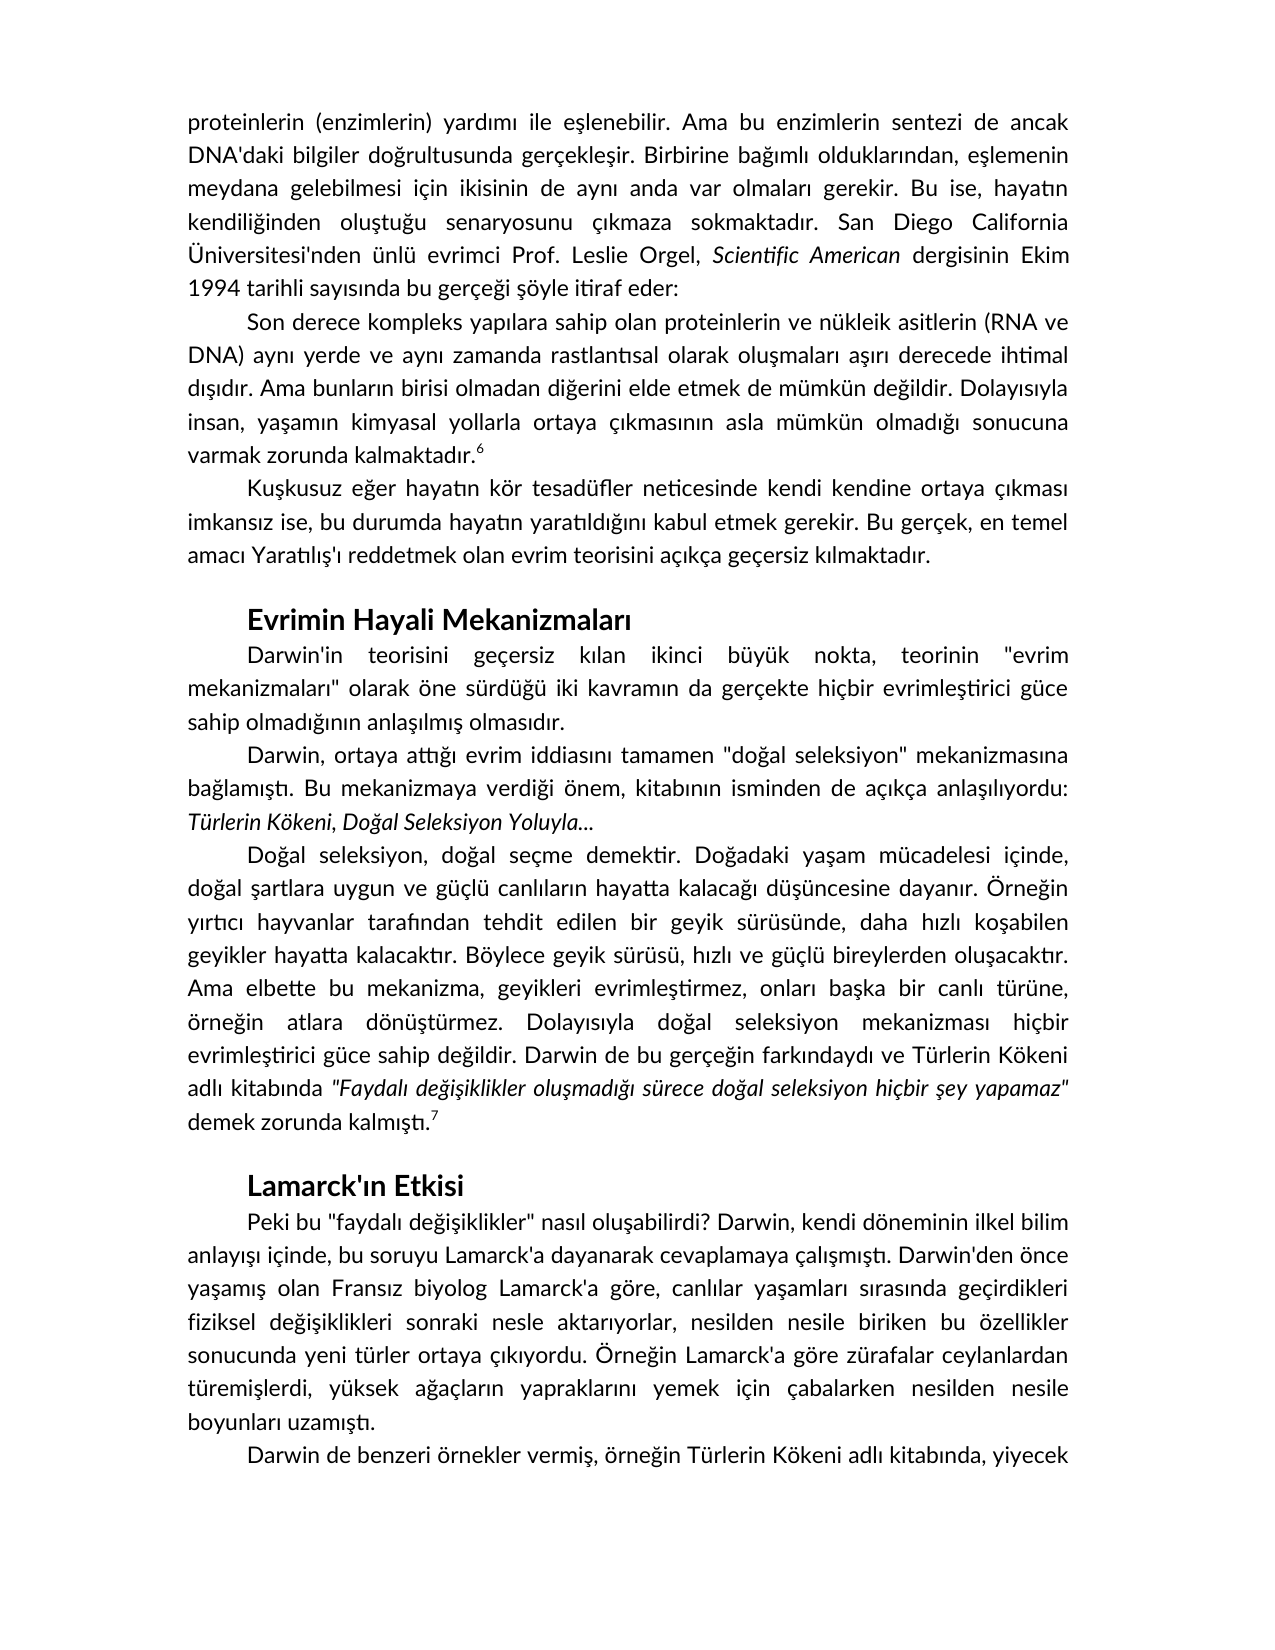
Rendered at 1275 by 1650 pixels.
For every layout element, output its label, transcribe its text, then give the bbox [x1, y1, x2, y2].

text Darwin de benzeri örnekler vermiş, örneğin Türlerin Kökeni adlı kitabında, yiyecek [187, 1437, 1070, 1470]
text Kuşkusuz eğer hayatın kör tesadüfler neticesinde kendi kendine ortaya çıkması imkansız ise, bu durumda hayatın yaratıldığını kabul etmek gerekir. Bu gerçek, en temel amacı Yaratılış'ı reddetmek olan evrim teorisini açıkça geçersiz kılmaktadır. [187, 470, 1070, 570]
text Evrimin Hayali Mekanizmaları [187, 603, 1070, 637]
text Darwin, ortaya attığı evrim iddiasını tamamen "doğal seleksiyon" mekanizmasına bağlamıştı. Bu mekanizmaya verdiği önem, kitabının isminden de açıkça anlaşılıyordu: Türlerin Kökeni, Doğal Seleksiyon Yoluyla... [187, 737, 1070, 837]
text Peki bu "faydalı değişiklikler" nasıl oluşabilirdi? Darwin, kendi döneminin ilkel bilim anlayışı içinde, bu soruyu Lamarck'a dayanarak cevaplamaya çalışmıştı. Darwin'den önce yaşamış olan Fransız biyolog Lamarck'a göre, canlılar yaşamları sırasında geçirdikleri fiziksel değişiklikleri sonraki nesle aktarıyorlar, nesilden nesile biriken bu özellikler sonucunda yeni türler ortaya çıkıyordu. Örneğin Lamarck'a göre zürafalar ceylanlardan türemişlerdi, yüksek ağaçların yapraklarını yemek için çabalarken nesilden nesile boyunları uzamıştı. [187, 1203, 1070, 1437]
text Doğal seleksiyon, doğal seçme demektir. Doğadaki yaşam mücadelesi içinde, doğal şartlara uygun ve güçlü canlıların hayatta kalacağı düşüncesine dayanır. Örneğin yırtıcı hayvanlar tarafından tehdit edilen bir geyik sürüsünde, daha hızlı koşabilen geyikler hayatta kalacaktır. Böylece geyik sürüsü, hızlı ve güçlü bireylerden oluşacaktır. Ama elbette bu mekanizma, geyikleri evrimleştirmez, onları başka bir canlı türüne, örneğin atlara dönüştürmez. Dolayısıyla doğal seleksiyon mekanizması hiçbir evrimleştirici güce sahip değildir. Darwin de bu gerçeğin farkındaydı ve Türlerin Kökeni adlı kitabında "Faydalı değişiklikler oluşmadığı sürece doğal seleksiyon hiçbir şey yapamaz" demek zorunda kalmıştı.7 [187, 837, 1070, 1137]
text proteinlerin (enzimlerin) yardımı ile eşlenebilir. Ama bu enzimlerin sentezi de ancak DNA'daki bilgiler doğrultusunda gerçekleşir. Birbirine bağımlı olduklarından, eşlemenin meydana gelebilmesi için ikisinin de aynı anda var olmaları gerekir. Bu ise, hayatın kendiliğinden oluştuğu senaryosunu çıkmaza sokmaktadır. San Diego California Üniversitesi'nden ünlü evrimci Prof. Leslie Orgel, Scientific American dergisinin Ekim 1994 tarihli sayısında bu gerçeği şöyle itiraf eder: [187, 103, 1070, 303]
text Son derece kompleks yapılara sahip olan proteinlerin ve nükleik asitlerin (RNA ve DNA) aynı yerde ve aynı zamanda rastlantısal olarak oluşmaları aşırı derecede ihtimal dışıdır. Ama bunların birisi olmadan diğerini elde etmek de mümkün değildir. Dolayısıyla insan, yaşamın kimyasal yollarla ortaya çıkmasının asla mümkün olmadığı sonucuna varmak zorunda kalmaktadır.6 [187, 303, 1070, 470]
text Lamarck'ın Etkisi [187, 1170, 1070, 1203]
text Darwin'in teorisini geçersiz kılan ikinci büyük nokta, teorinin "evrim mekanizmaları" olarak öne sürdüğü iki kavramın da gerçekte hiçbir evrimleştirici güce sahip olmadığının anlaşılmış olmasıdır. [187, 637, 1070, 737]
